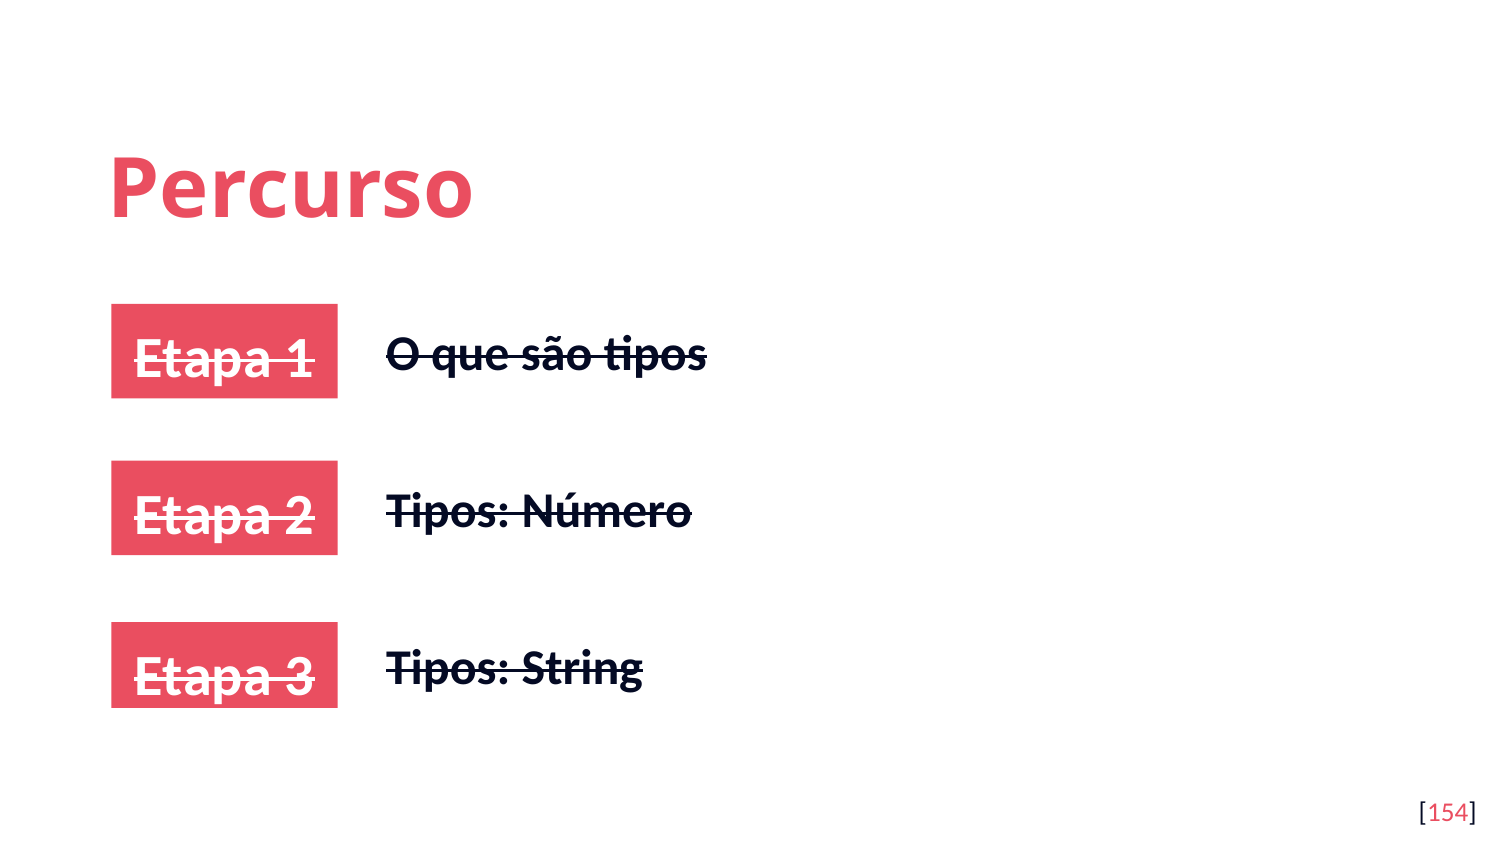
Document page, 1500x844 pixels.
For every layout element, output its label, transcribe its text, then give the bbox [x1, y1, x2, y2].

text_box Etapa 2 [111, 460, 338, 556]
text_box Etapa 1 [111, 303, 338, 399]
text_box Etapa 3 [111, 622, 338, 708]
text_box O que são tipos [371, 313, 1384, 389]
text_box Tipos: String [371, 627, 1384, 703]
slide_number [154] [1403, 779, 1494, 844]
text_box Tipos: Número [371, 470, 1384, 546]
text_box Percurso [92, 104, 1309, 243]
